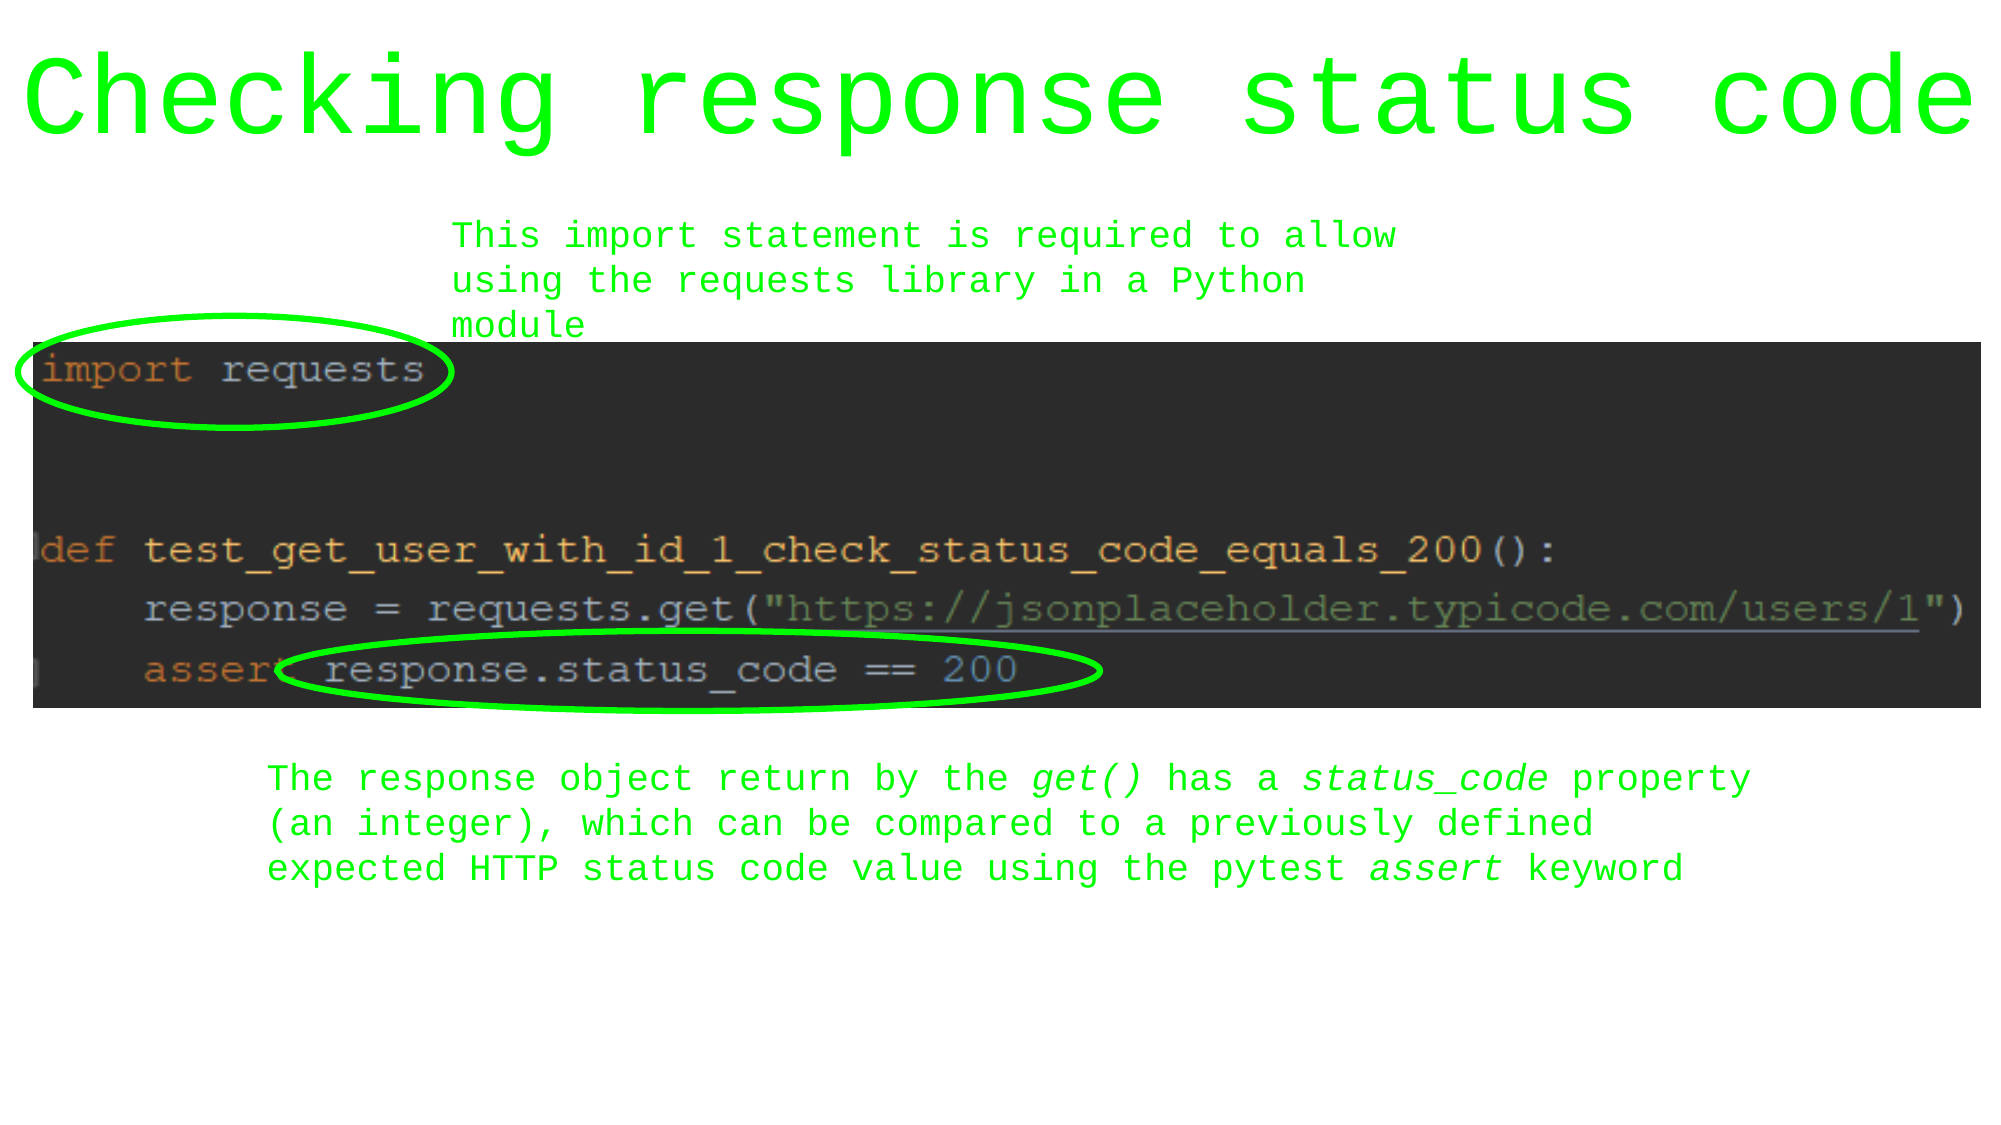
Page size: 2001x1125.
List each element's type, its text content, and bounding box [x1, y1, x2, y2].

picture [33, 342, 448, 424]
text_box The response object return by the get() has a status_code property (an integer), which can be compared to a previously defined expected HTTP status code value using the pytest assert keyword [251, 745, 1774, 897]
title Checking response status code [0, 0, 2000, 196]
picture [33, 342, 1981, 708]
text_box This import statement is required to allow using the requests library in a Python module [435, 202, 1479, 309]
picture [282, 634, 1096, 707]
